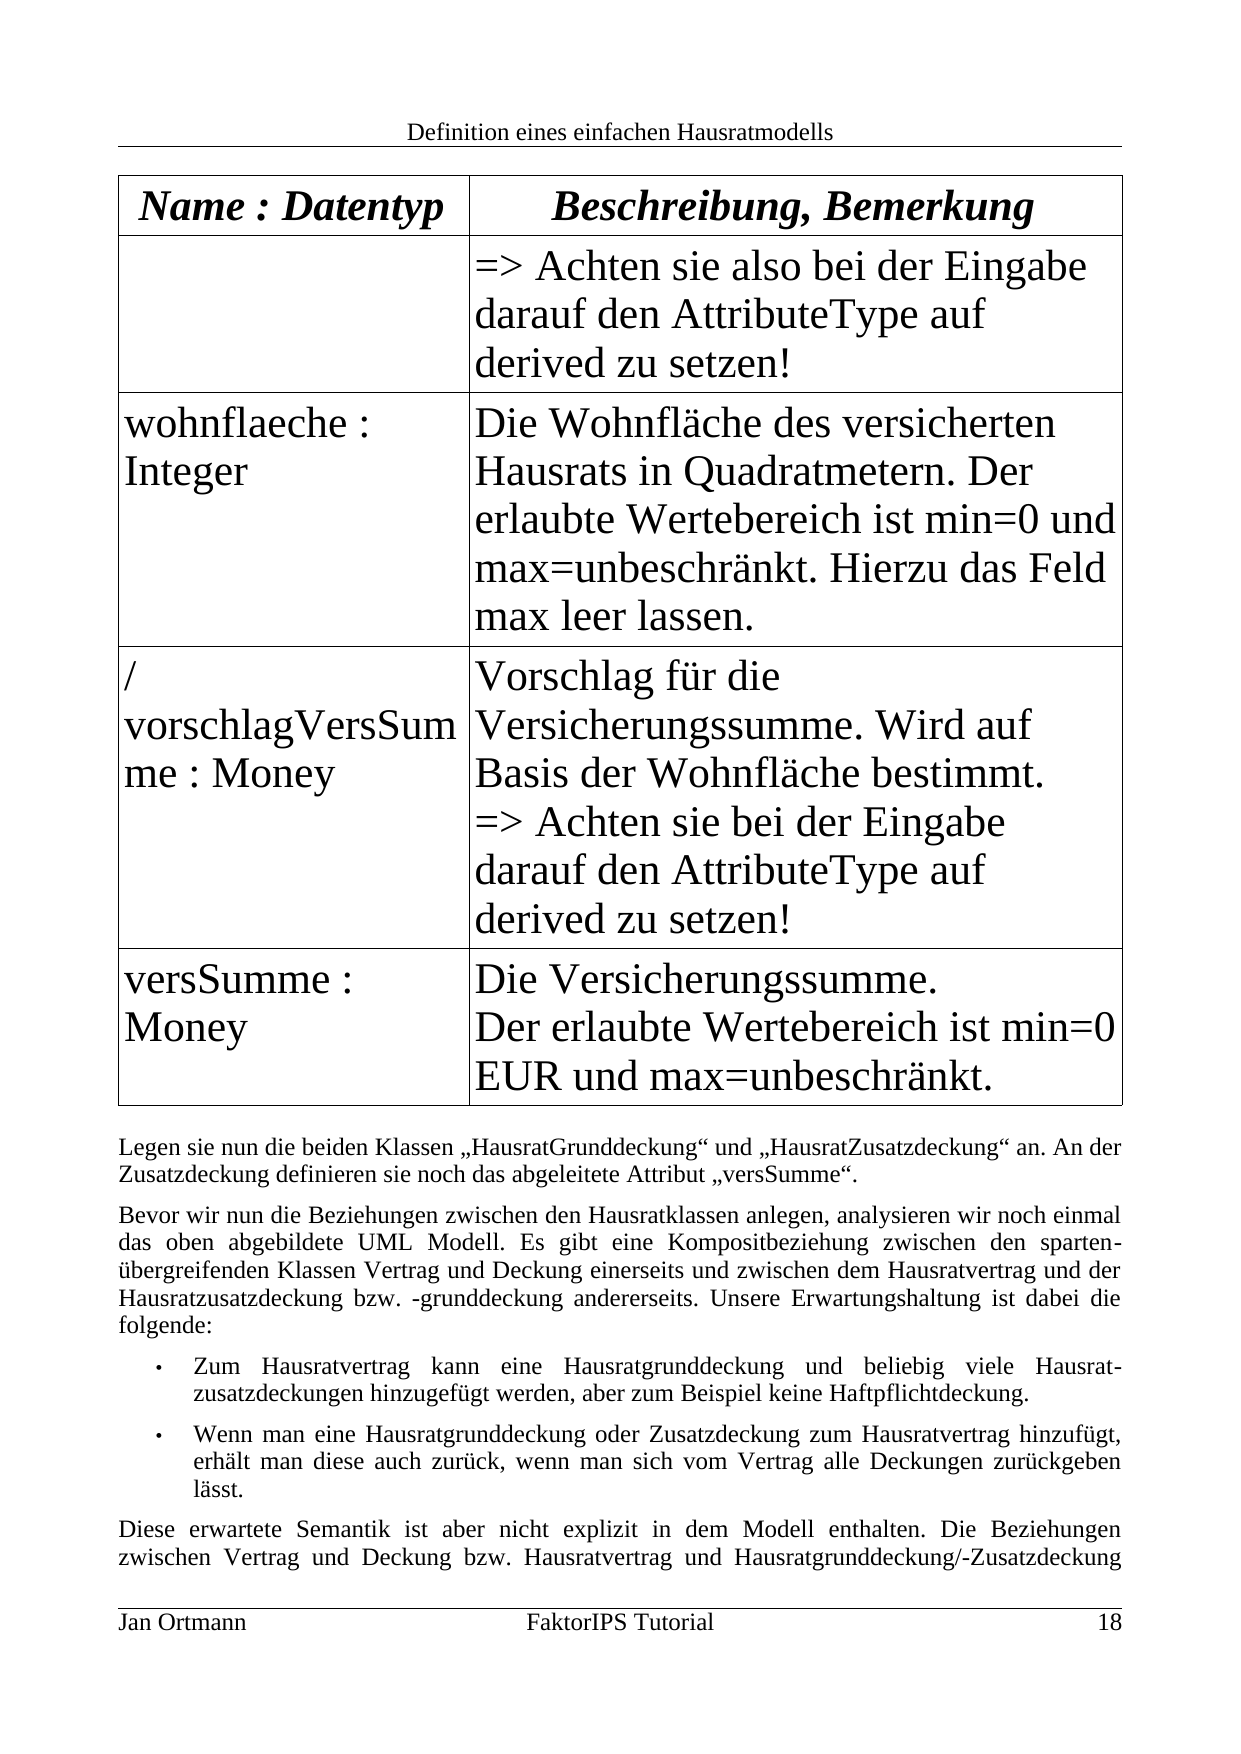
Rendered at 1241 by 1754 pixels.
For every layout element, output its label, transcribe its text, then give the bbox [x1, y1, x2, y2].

table_header Beschreibung, Bemerkung [470, 176, 1122, 235]
list Zum Hausratvertrag kann eine Hausratgrunddeckung und beliebig viele Hausrat­zusatzdeckungen hinzugefügt werden, aber zum Beispiel keine Haftpflichtdeckung. [156, 1352, 1122, 1407]
table_cell [119, 236, 469, 392]
table_cell /vorschlagVersSumme : Money [119, 647, 469, 948]
table_cell Vorschlag für die Versicherungssumme. Wird auf Basis der Wohnfläche bestimmt. => Achten sie bei der Eingabe darauf den AttributeType auf derived zu setzen! [470, 647, 1122, 948]
table_cell wohnflaeche : Integer [119, 393, 469, 646]
text Bevor wir nun die Beziehungen zwischen den Hausratklassen anlegen, analysieren wir noch einmal das oben abgebildete UML Modell. Es gibt eine Kompositbeziehung zwischen den sparten­übergreifenden Klassen Vertrag und Deckung einerseits und zwischen dem Hausratvertrag und der Hausratzusatzdeckung bzw. -grunddeckung andererseits. Unsere Erwartungshaltung ist dabei die folgende: [118, 1201, 1122, 1339]
list Wenn man eine Hausratgrunddeckung oder Zusatzdeckung zum Hausratvertrag hinzufügt, erhält man diese auch zurück, wenn man sich vom Vertrag alle Deckungen zurückgeben lässt. [156, 1420, 1122, 1503]
table_cell versSumme : Money [119, 949, 469, 1105]
text Diese erwartete Semantik ist aber nicht explizit in dem Modell enthalten. Die Beziehungen zwischen Vertrag und Deckung bzw. Hausratvertrag und Hausratgrunddeckung/-Zusatzdeckung [118, 1515, 1122, 1571]
table_cell => Achten sie also bei der Eingabe darauf den AttributeType auf derived zu setzen! [470, 236, 1122, 392]
table_header Name : Datentyp [119, 176, 469, 235]
table_cell Die Wohnfläche des versicherten Hausrats in Quadratmetern. Der erlaubte Wertebereich ist min=0 und max=unbeschränkt. Hierzu das Feld max leer lassen. [470, 393, 1122, 646]
text Legen sie nun die beiden Klassen „HausratGrunddeckung“ und „HausratZusatzdeckung“ an. An der Zusatzdeckung definieren sie noch das abgeleitete Attribut „versSumme“. [118, 1133, 1122, 1188]
table_cell Die Versicherungssumme. Der erlaubte Wertebereich ist min=0 EUR und max=unbeschränkt. [470, 949, 1122, 1105]
